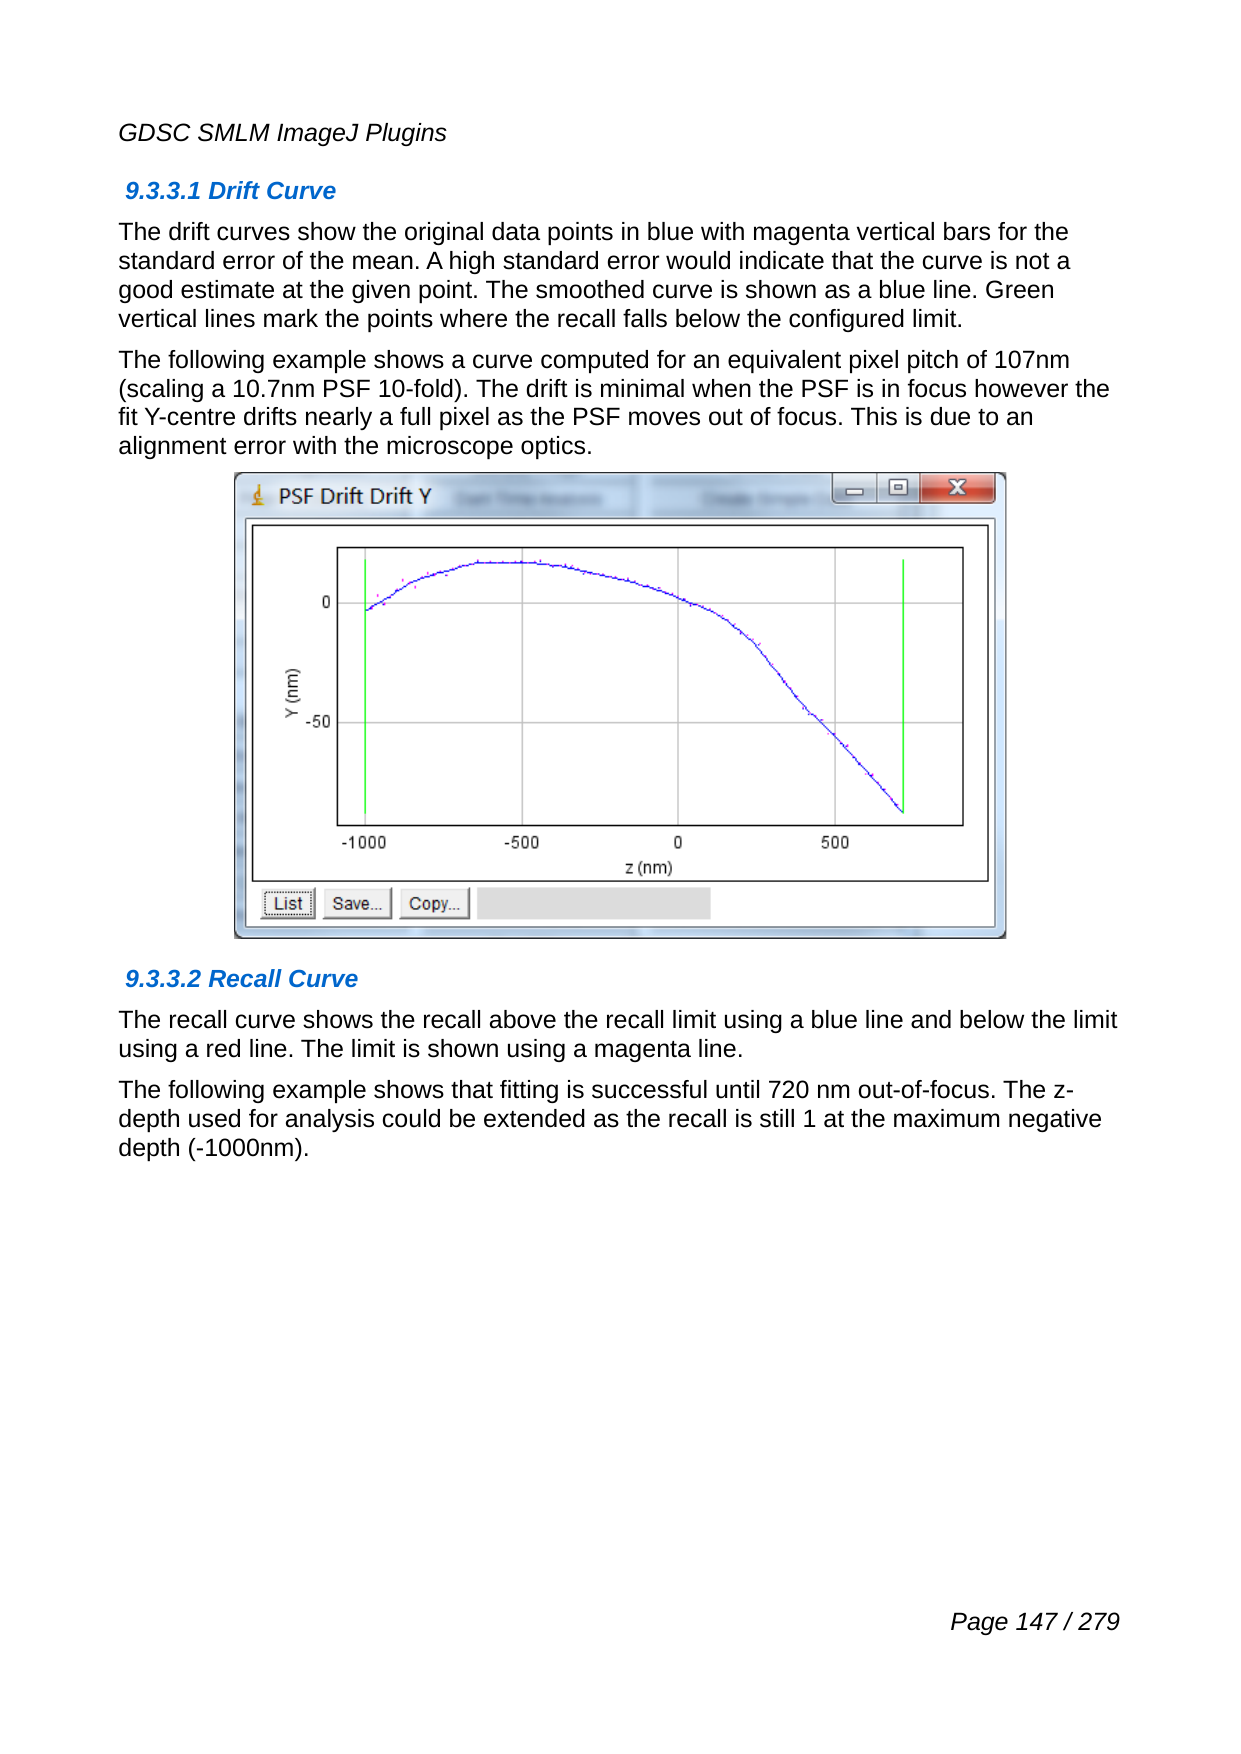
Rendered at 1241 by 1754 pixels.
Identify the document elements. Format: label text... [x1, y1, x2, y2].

text The following example shows that fitting is successful until 720 nm out-of-focus. The z-depth used for analysis could be extended as the recall is still 1 at the maximum negative depth (-1000nm). [118, 1075, 1122, 1161]
subtitle Drift Curve [118, 176, 1122, 205]
picture [234, 472, 1007, 939]
subtitle Recall Curve [118, 964, 1122, 993]
text The following example shows a curve computed for an equivalent pixel pitch of 107nm (scaling a 10.7nm PSF 10-fold). The drift is minimal when the PSF is in focus however the fit Y-centre drifts nearly a full pixel as the PSF moves out of focus. This is due to an alignment error with the microscope optics. [118, 345, 1122, 460]
text The drift curves show the original data points in blue with magenta vertical bars for the standard error of the mean. A high standard error would indicate that the curve is not a good estimate at the given point. The smoothed curve is shown as a blue line. Green vertical lines mark the points where the recall falls below the configured limit. [118, 217, 1122, 332]
text The recall curve shows the recall above the recall limit using a blue line and below the limit using a red line. The limit is shown using a magenta line. [118, 1005, 1122, 1063]
